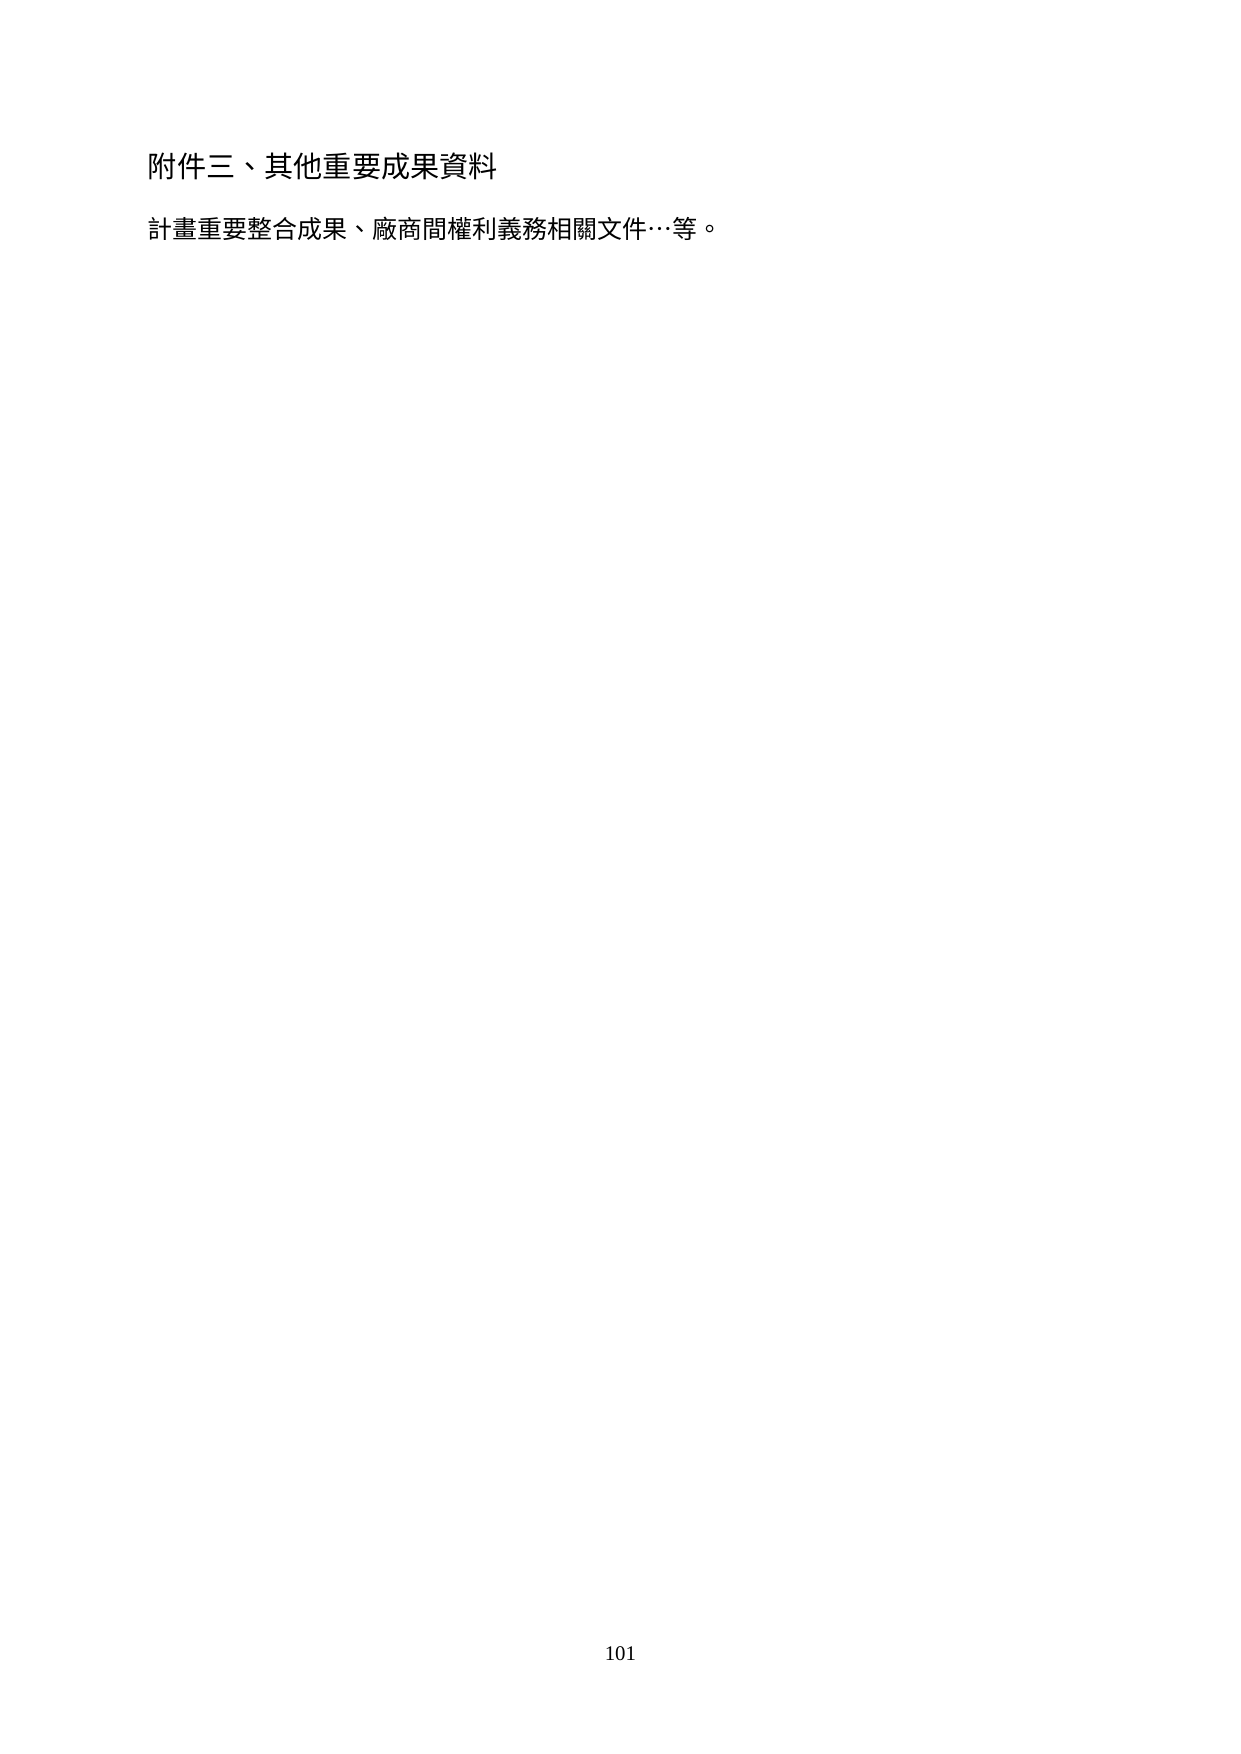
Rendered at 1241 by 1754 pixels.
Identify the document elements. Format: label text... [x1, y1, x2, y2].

text 計畫重要整合成果、廠商間權利義務相關文件…等。 [148, 186, 1092, 248]
text 附件三、其他重要成果資料 [148, 123, 1092, 186]
